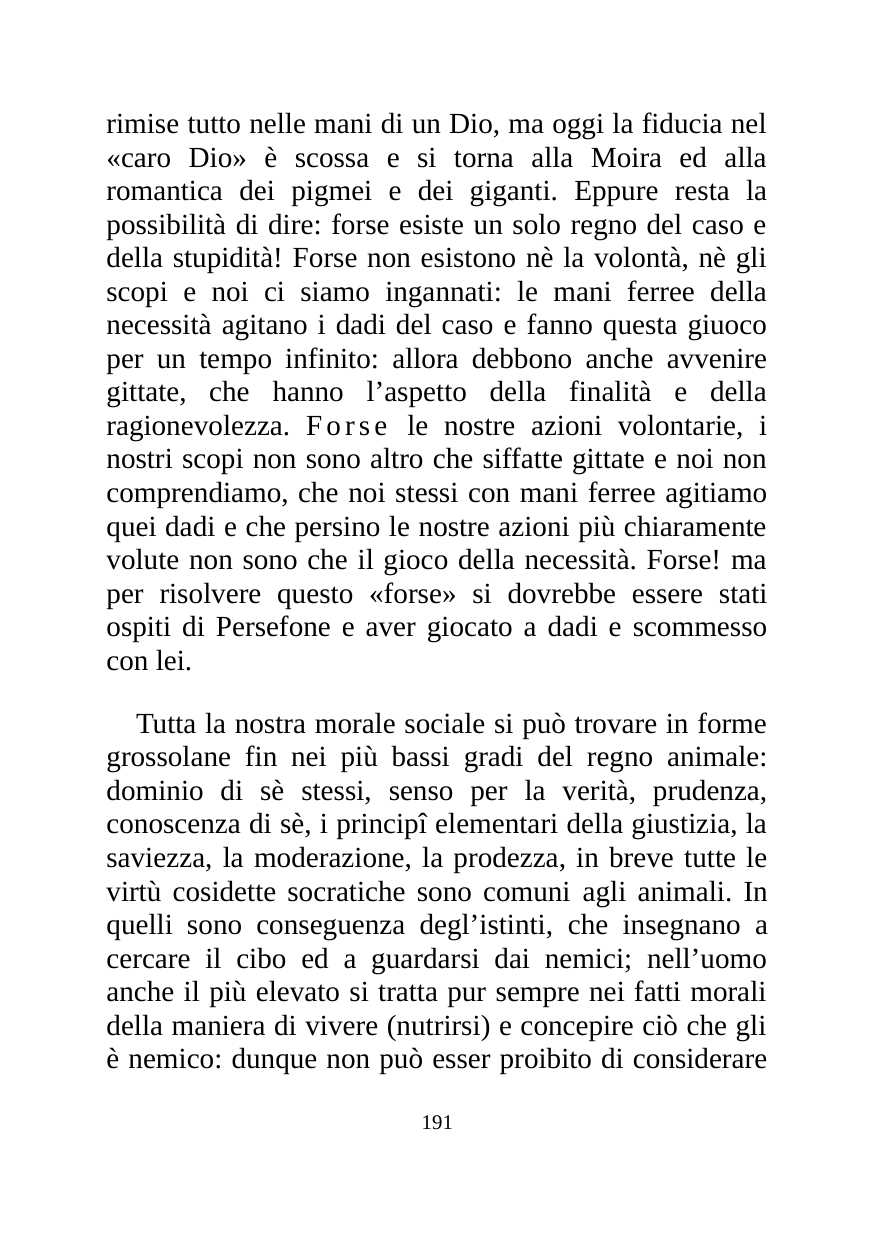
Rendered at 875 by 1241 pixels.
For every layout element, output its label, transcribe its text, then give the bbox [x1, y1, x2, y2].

text Tutta la nostra morale sociale si può trovare in forme grossolane fin nei più bassi gradi del regno animale: dominio di sè stessi, senso per la verità, prudenza, conoscenza di sè, i principî elementari della giustizia, la saviezza, la moderazione, la prodezza, in breve tutte le virtù cosidette socratiche sono comuni agli animali. In quelli sono conseguenza degl’istinti, che insegnano a cercare il cibo ed a guardarsi dai nemici; nell’uomo anche il più elevato si tratta pur sempre nei fatti morali della maniera di vivere (nutrirsi) e concepire ciò che gli è nemico: dunque non può esser proibito di considerare [106, 706, 768, 1075]
text rimise tutto nelle mani di un Dio, ma oggi la fiducia nel «caro Dio» è scossa e si torna alla Moira ed alla romantica dei pigmei e dei giganti. Eppure resta la possibilità di dire: forse esiste un solo regno del caso e della stupidità! Forse non esistono nè la volontà, nè gli scopi e noi ci siamo ingannati: le mani ferree della necessità agitano i dadi del caso e fanno questa giuoco per un tempo infinito: allora debbono anche avvenire gittate, che hanno l’aspetto della finalità e della ragionevolezza. Forse le nostre azioni volontarie, i nostri scopi non sono altro che siffatte gittate e noi non comprendiamo, che noi stessi con mani ferree agitiamo quei dadi e che persino le nostre azioni più chiaramente volute non sono che il gioco della necessità. Forse! ma per risolvere questo «forse» si dovrebbe essere stati ospiti di Persefone e aver giocato a dadi e scommesso con lei. [106, 106, 768, 676]
